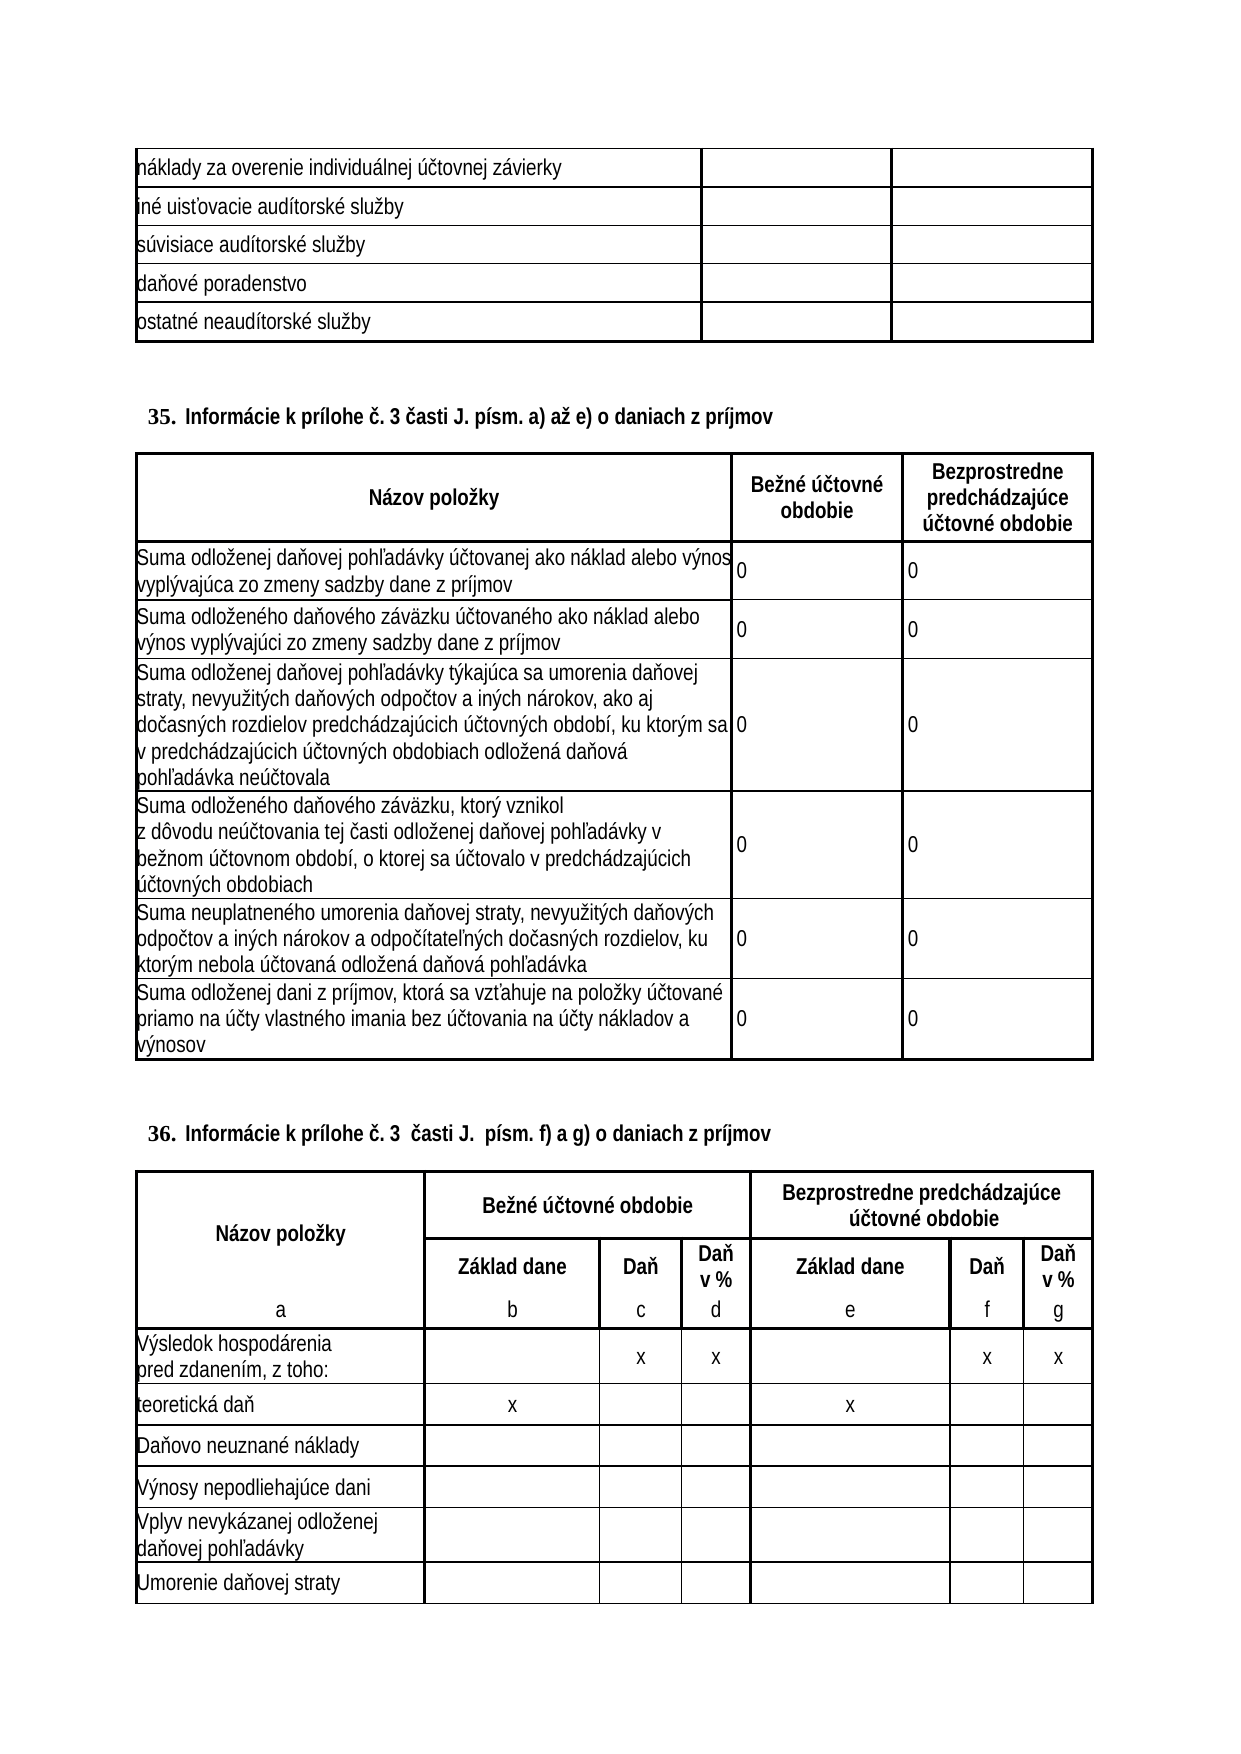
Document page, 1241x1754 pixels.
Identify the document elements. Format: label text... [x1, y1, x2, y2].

table_cell [752, 1330, 949, 1383]
table_cell [1024, 1384, 1091, 1424]
table_cell 0 [904, 899, 1091, 977]
table_header Názov položky [138, 455, 730, 539]
table_cell iné uisťovacie audítorské služby [138, 188, 700, 224]
table_cell daňové poradenstvo [138, 264, 700, 301]
title Informácie k prílohe č. 3 časti J. písm. f) a g) o daniach z príjmov [148, 1120, 1093, 1147]
table_cell [426, 1467, 599, 1507]
table_cell [703, 226, 890, 263]
table_cell [951, 1467, 1023, 1507]
table_cell Výsledok hospodárenia pred zdanením, z toho: [138, 1330, 423, 1383]
table_cell [426, 1426, 599, 1465]
table_cell Suma neuplatneného umorenia daňovej straty, nevyužitých daňových odpočtov a iných nárokov a odpočítateľných dočasných rozdielov, ku ktorým nebola účtovaná odložená daňová pohľadávka [138, 899, 730, 977]
table_cell Daňovo neuznané náklady [138, 1426, 423, 1465]
table_cell Daň v % [683, 1240, 749, 1292]
table_cell [682, 1384, 749, 1424]
table_header Bežné účtovné obdobie [733, 455, 901, 539]
table_cell 0 [733, 659, 901, 790]
table_cell 0 [733, 543, 901, 598]
table_cell g [1025, 1293, 1091, 1327]
table_cell Základ dane [426, 1240, 598, 1292]
table_cell [703, 264, 890, 301]
table_cell Suma odloženého daňového záväzku, ktorý vznikol z dôvodu neúčtovania tej časti odloženej daňovej pohľadávky v bežnom účtovnom období, o ktorej sa účtovalo v predchádzajúcich účtovných obdobiach [138, 792, 730, 897]
table_cell x [1024, 1330, 1091, 1383]
table_cell [752, 1426, 949, 1465]
table_cell [600, 1426, 681, 1465]
table_cell x [600, 1330, 681, 1383]
table_cell [893, 188, 1091, 224]
table_cell Daň [952, 1240, 1022, 1292]
table_cell a [138, 1293, 423, 1327]
table_cell Daň [601, 1240, 680, 1292]
table_cell Suma odloženého daňového záväzku účtovaného ako náklad alebo výnos vyplývajúci zo zmeny sadzby dane z príjmov [138, 601, 730, 658]
table_cell Suma odloženej daňovej pohľadávky týkajúca sa umorenia daňovej straty, nevyužitých daňových odpočtov a iných nárokov, ako aj dočasných rozdielov predchádzajúcich účtovných období, ku ktorým sa v predchádzajúcich účtovných obdobiach odložená daňová pohľadávka neúčtovala [138, 659, 730, 790]
table_cell [703, 303, 890, 340]
table_cell [951, 1426, 1023, 1465]
table_cell [682, 1508, 749, 1561]
table_cell 0 [904, 600, 1091, 658]
table_cell [426, 1508, 599, 1561]
table_cell [951, 1508, 1023, 1561]
table_cell [682, 1426, 749, 1465]
table_cell [893, 149, 1091, 186]
table_cell x [426, 1384, 599, 1424]
table_cell c [601, 1293, 680, 1327]
table_header Názov položky [138, 1173, 423, 1292]
table_header Bezprostredne predchádzajúce účtovné obdobie [904, 455, 1091, 539]
title Informácie k prílohe č. 3 časti J. písm. a) až e) o daniach z príjmov [148, 403, 1093, 429]
table_cell súvisiace audítorské služby [138, 226, 700, 263]
table_cell [752, 1508, 949, 1561]
table_cell [1024, 1467, 1091, 1507]
table_cell 0 [733, 600, 901, 658]
table_cell b [426, 1293, 598, 1327]
table_cell x [752, 1384, 949, 1424]
table_cell ostatné neaudítorské služby [138, 303, 700, 340]
table_cell 0 [733, 899, 901, 977]
table_cell d [683, 1293, 749, 1327]
table_cell [893, 226, 1091, 263]
table_cell f [952, 1293, 1022, 1327]
table_cell [703, 149, 890, 186]
table_cell [600, 1384, 681, 1424]
table_cell 0 [904, 792, 1091, 897]
table_cell [600, 1508, 681, 1561]
table_header Bezprostredne predchádzajúce účtovné obdobie [752, 1173, 1091, 1237]
table_cell e [752, 1293, 948, 1327]
table_cell Základ dane [752, 1240, 948, 1292]
table_cell Vplyv nevykázanej odloženej daňovej pohľadávky [138, 1508, 423, 1561]
table_cell Umorenie daňovej straty [138, 1563, 423, 1602]
table_cell 0 [733, 792, 901, 897]
table_header Bežné účtovné obdobie [426, 1173, 749, 1237]
table_cell x [682, 1330, 749, 1383]
table_cell [1024, 1563, 1091, 1602]
table_cell [1024, 1426, 1091, 1465]
table_cell teoretická daň [138, 1384, 423, 1424]
table_cell [703, 188, 890, 224]
table_cell 0 [904, 979, 1091, 1058]
table_cell 0 [733, 979, 901, 1058]
table_cell [1024, 1508, 1091, 1561]
table_cell [951, 1563, 1023, 1602]
table_cell [752, 1563, 949, 1602]
table_cell [752, 1467, 949, 1507]
table_cell [600, 1563, 681, 1602]
table_cell [893, 303, 1091, 340]
table_cell [426, 1330, 599, 1383]
table_cell Výnosy nepodliehajúce dani [138, 1467, 423, 1507]
table_cell [426, 1563, 599, 1602]
table_cell [682, 1563, 749, 1602]
table_cell [951, 1384, 1023, 1424]
table_cell Daň v % [1025, 1240, 1091, 1292]
table_cell 0 [904, 543, 1091, 598]
table_cell [893, 264, 1091, 301]
table_cell 0 [904, 659, 1091, 790]
table_cell [682, 1467, 749, 1507]
table_cell x [951, 1330, 1023, 1383]
table_cell [600, 1467, 681, 1507]
table_cell Suma odloženej dani z príjmov, ktorá sa vzťahuje na položky účtované priamo na účty vlastného imania bez účtovania na účty nákladov a výnosov [138, 979, 730, 1058]
table_cell náklady za overenie individuálnej účtovnej závierky [138, 149, 700, 186]
table_cell Suma odloženej daňovej pohľadávky účtovanej ako náklad alebo výnos vyplývajúca zo zmeny sadzby dane z príjmov [138, 543, 730, 598]
